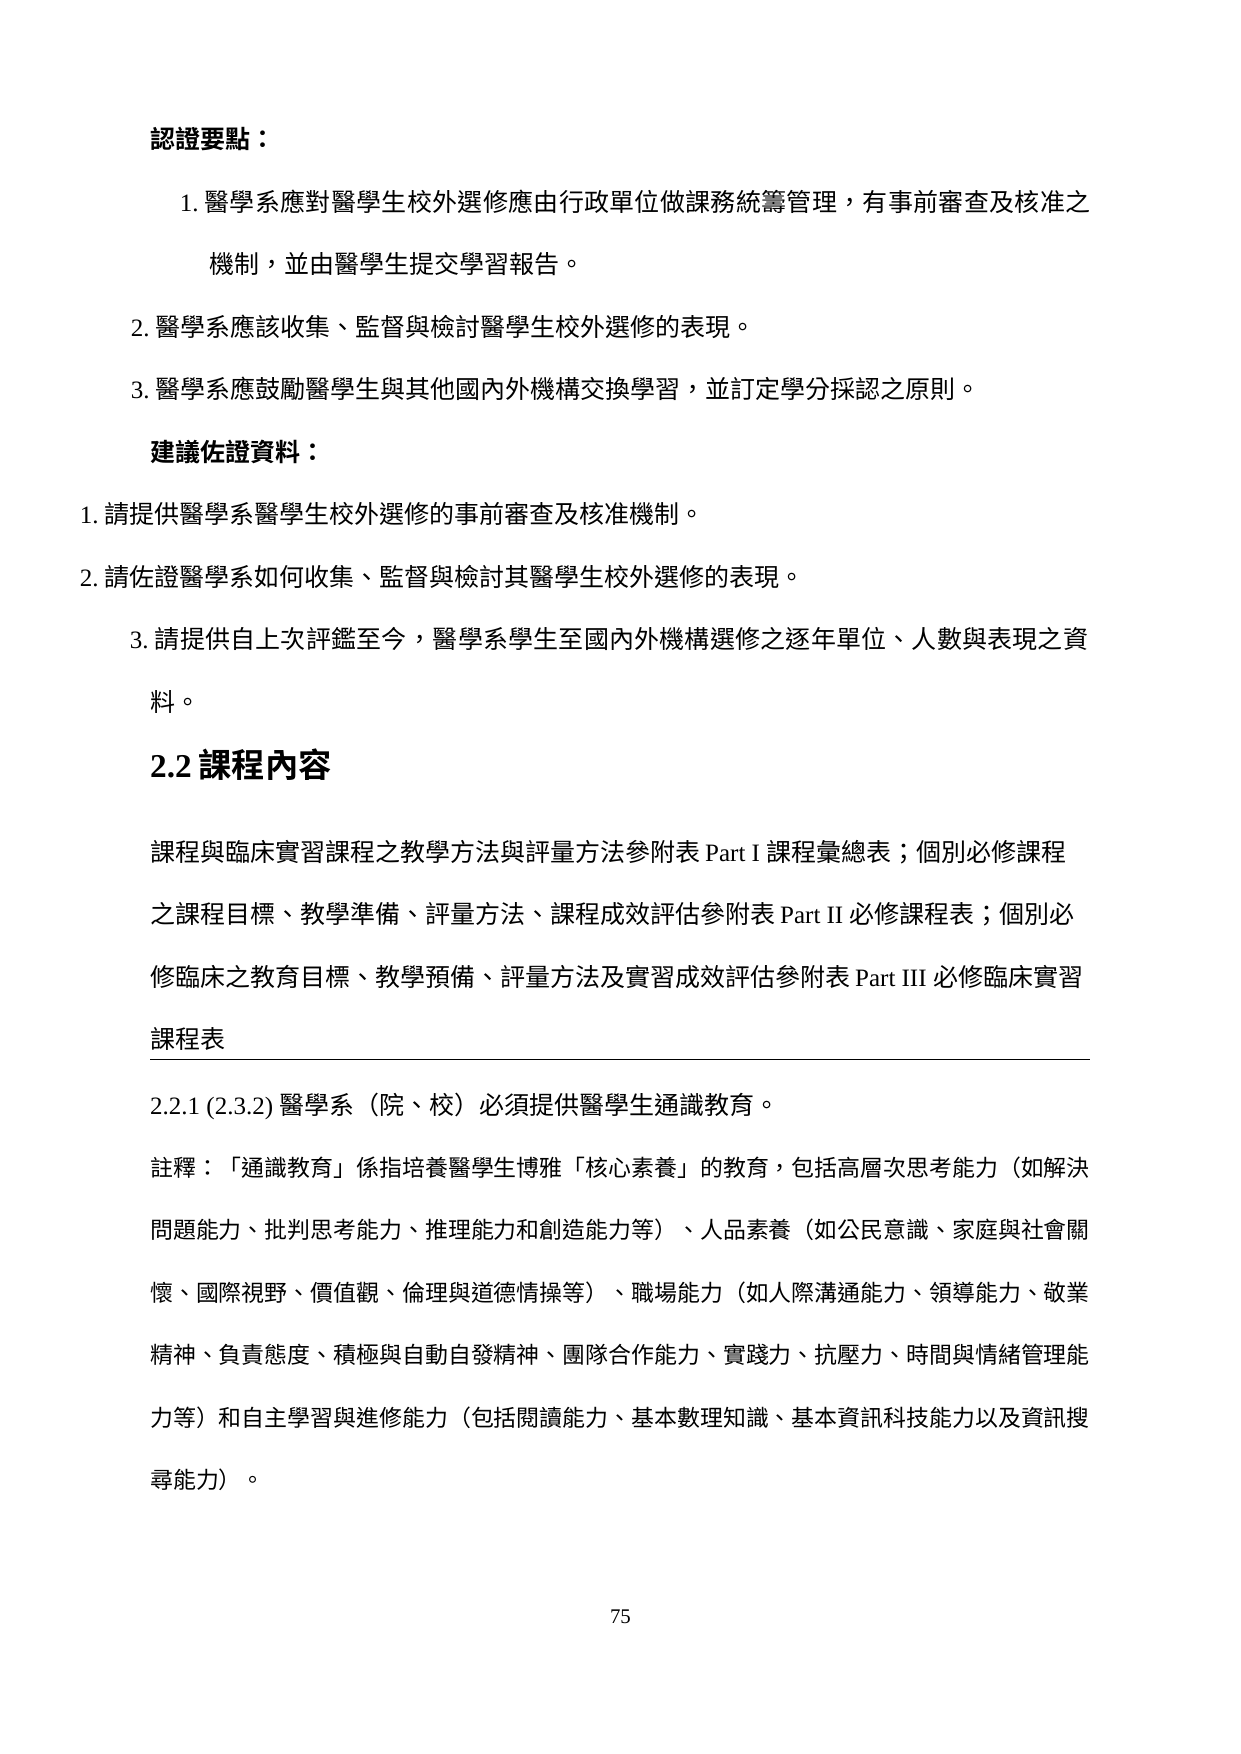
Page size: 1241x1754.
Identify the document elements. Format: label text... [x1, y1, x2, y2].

list 醫學系應對醫學生校外選修應由行政單位做課務統籌管理，有事前審查及核准之機制，並由醫學生提交學習報告。 [179, 159, 1090, 284]
subtitle 2.2課程內容 [150, 721, 1090, 784]
text 建議佐證資料： [150, 409, 1090, 471]
text 2.2.1 (2.3.2) 醫學系（院、校）必須提供醫學生通識教育。 [150, 1060, 1090, 1124]
list 請提供自上次評鑑至今，醫學系學生至國內外機構選修之逐年單位、人數與表現之資料。 [129, 596, 1090, 721]
text 課程與臨床實習課程之教學方法與評量方法參附表Part I 課程彙總表；個別必修課程之課程目標、教學準備、評量方法、課程成效評估參附表Part II 必修課程表；個別必修臨床之教育目標、教學預備、評量方法及實習成效評估參附表Part III 必修臨床實習課程表 [150, 809, 1090, 1059]
text 註釋：「通識教育」係指培養醫學生博雅「核心素養」的教育，包括高層次思考能力（如解決問題能力、批判思考能力、推理能力和創造能力等）、人品素養（如公民意識、家庭與社會關懷、國際視野、價值觀、倫理與道德情操等）、職場能力（如人際溝通能力、領導能力、敬業精神、負責態度、積極與自動自發精神、團隊合作能力、實踐力、抗壓力、時間與情緒管理能力等）和自主學習與進修能力（包括閱讀能力、基本數理知識、基本資訊科技能力以及資訊搜尋能力）。 [150, 1124, 1090, 1499]
list 請提供醫學系醫學生校外選修的事前審查及核准機制。 [79, 471, 1090, 534]
list 醫學系應鼓勵醫學生與其他國內外機構交換學習，並訂定學分採認之原則。 [131, 346, 1090, 409]
list 醫學系應該收集、監督與檢討醫學生校外選修的表現。 [131, 284, 1090, 346]
list 請佐證醫學系如何收集、監督與檢討其醫學生校外選修的表現。 [79, 534, 1090, 596]
text 認證要點： [150, 96, 1090, 159]
